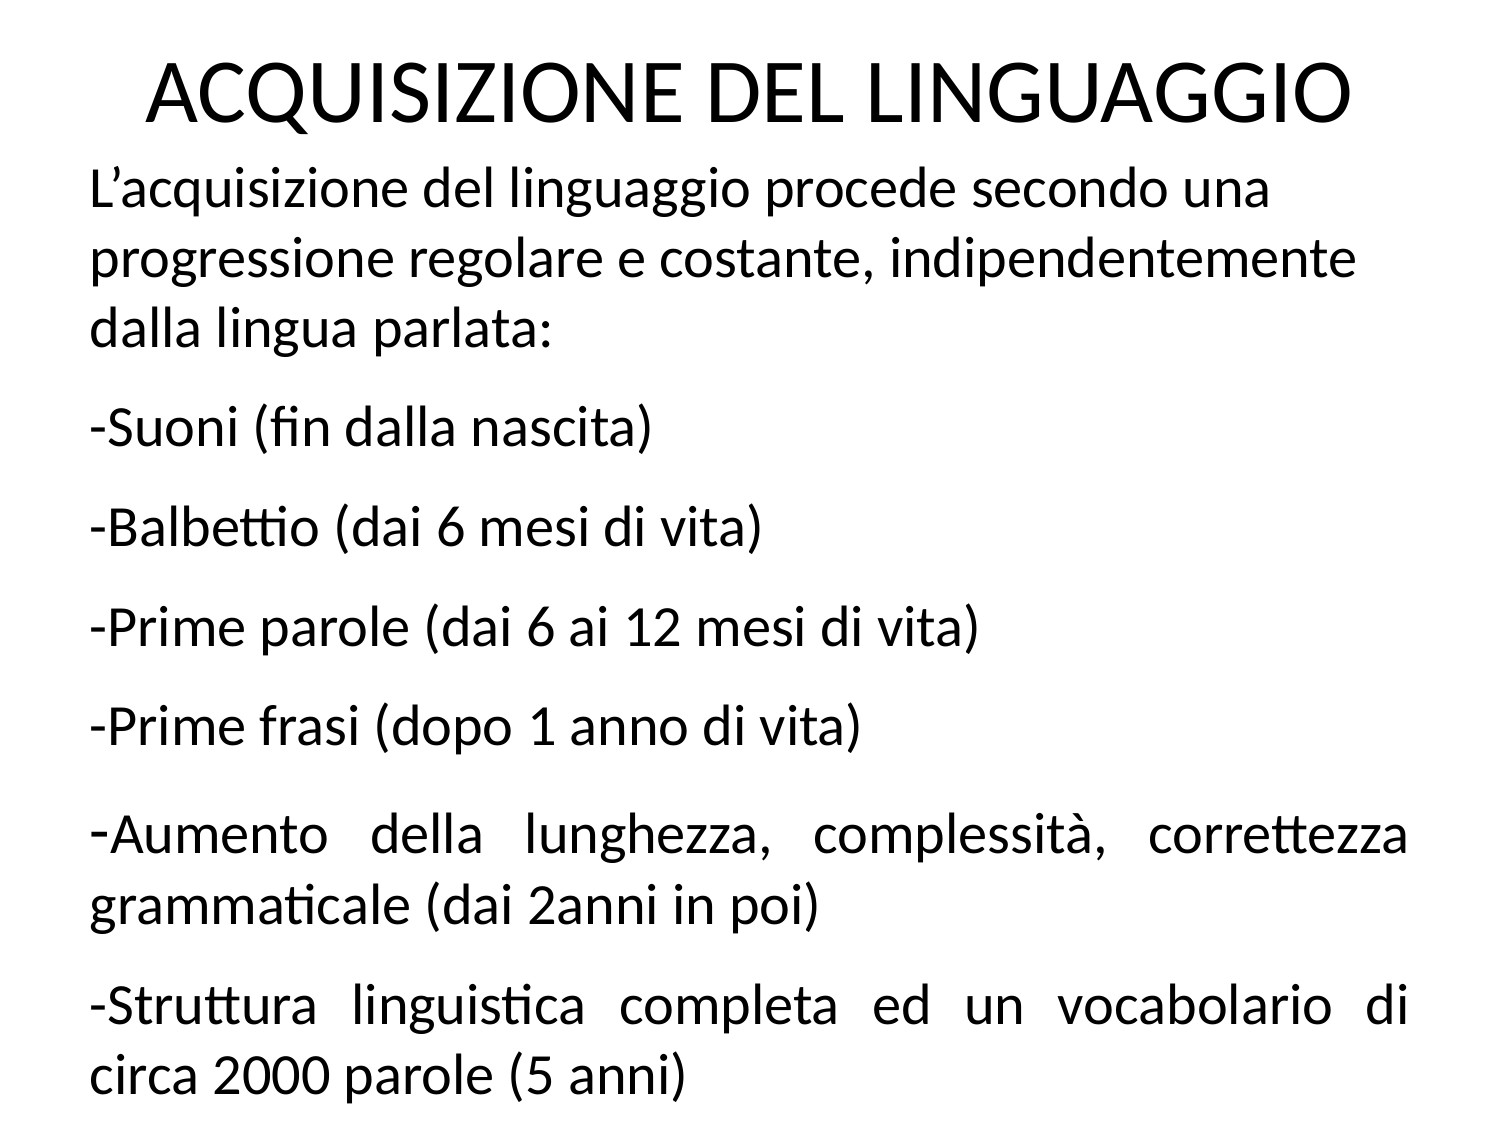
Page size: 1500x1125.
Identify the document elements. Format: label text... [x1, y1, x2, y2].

list L’acquisizione del linguaggio procede secondo una progressione regolare e costante, indipendentemente dalla lingua parlata: -Suoni (fin dalla nascita) -Balbettio (dai 6 mesi di vita) -Prime parole (dai 6 ai 12 mesi di vita) -Prime frasi (dopo 1 anno di vita) -Aumento della lunghezza, complessità, correttezza grammaticale (dai 2anni in poi) -Struttura linguistica completa ed un vocabolario di circa 2000 parole (5 anni) [75, 141, 1425, 1125]
title ACQUISIZIONE DEL LINGUAGGIO [75, 23, 1425, 141]
